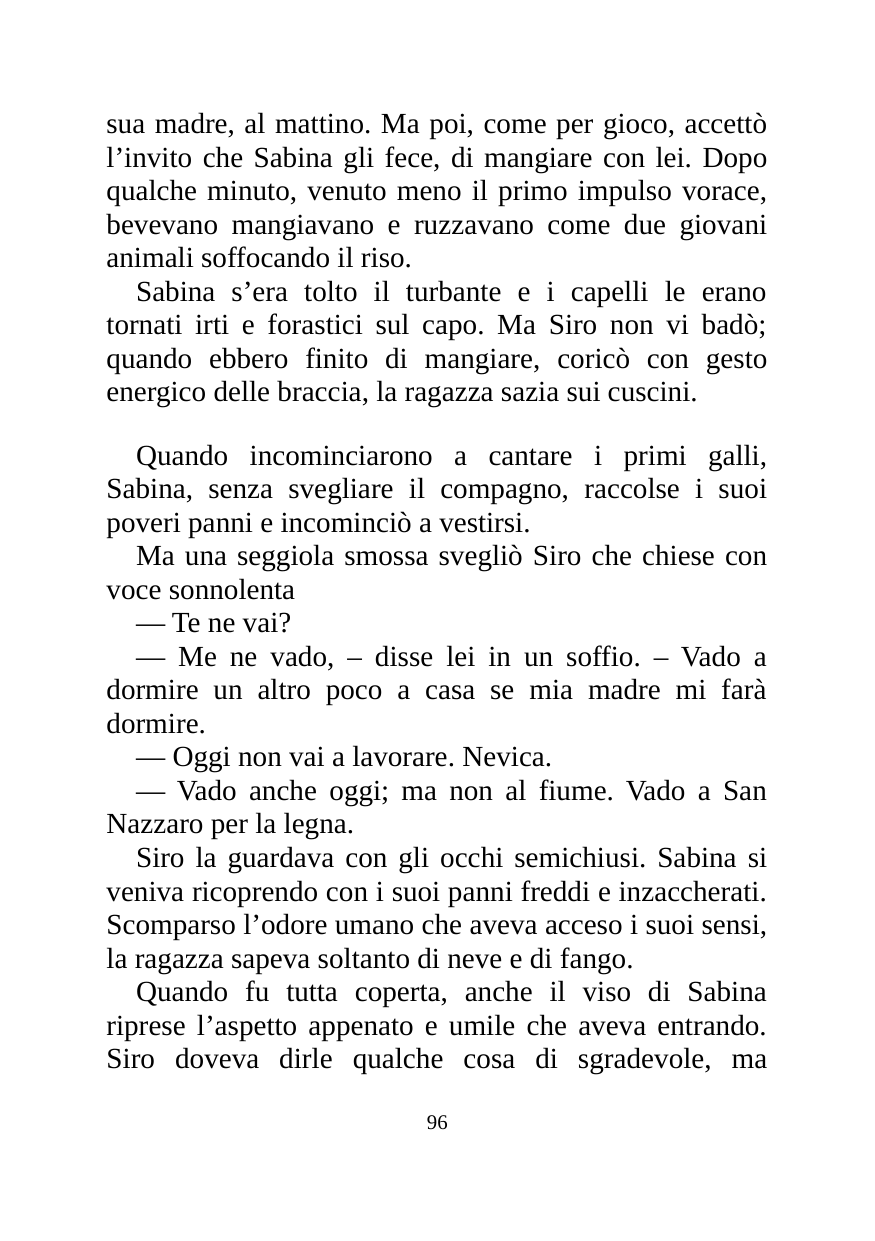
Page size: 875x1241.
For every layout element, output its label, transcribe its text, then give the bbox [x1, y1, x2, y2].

text Sabina s’era tolto il turbante e i capelli le erano tornati irti e forastici sul capo. Ma Siro non vi badò; quando ebbero finito di mangiare, coricò con gesto energico delle braccia, la ragazza sazia sui cuscini. [106, 274, 768, 408]
text Ma una seggiola smossa svegliò Siro che chiese con voce sonnolenta [106, 538, 768, 605]
text sua madre, al mattino. Ma poi, come per gioco, accettò l’invito che Sabina gli fece, di mangiare con lei. Dopo qualche minuto, venuto meno il primo impulso vorace, bevevano mangiavano e ruzzavano come due giovani animali soffocando il riso. [106, 106, 768, 274]
text Siro la guardava con gli occhi semichiusi. Sabina si veniva ricoprendo con i suoi panni freddi e inzaccherati. Scomparso l’odore umano che aveva acceso i suoi sensi, la ragazza sapeva soltanto di neve e di fango. [106, 840, 768, 974]
text Quando incominciarono a cantare i primi galli, Sabina, senza svegliare il compagno, raccolse i suoi poveri panni e incominciò a vestirsi. [106, 438, 768, 538]
text — Vado anche oggi; ma non al fiume. Vado a San Nazzaro per la legna. [106, 773, 768, 840]
text Quando fu tutta coperta, anche il viso di Sabina riprese l’aspetto appenato e umile che aveva entrando. Siro doveva dirle qualche cosa di sgradevole, ma [106, 974, 768, 1075]
text — Oggi non vai a lavorare. Nevica. [106, 739, 768, 773]
text — Me ne vado, – disse lei in un soffio. – Vado a dormire un altro poco a casa se mia madre mi farà dormire. [106, 639, 768, 739]
text — Te ne vai? [106, 605, 768, 639]
